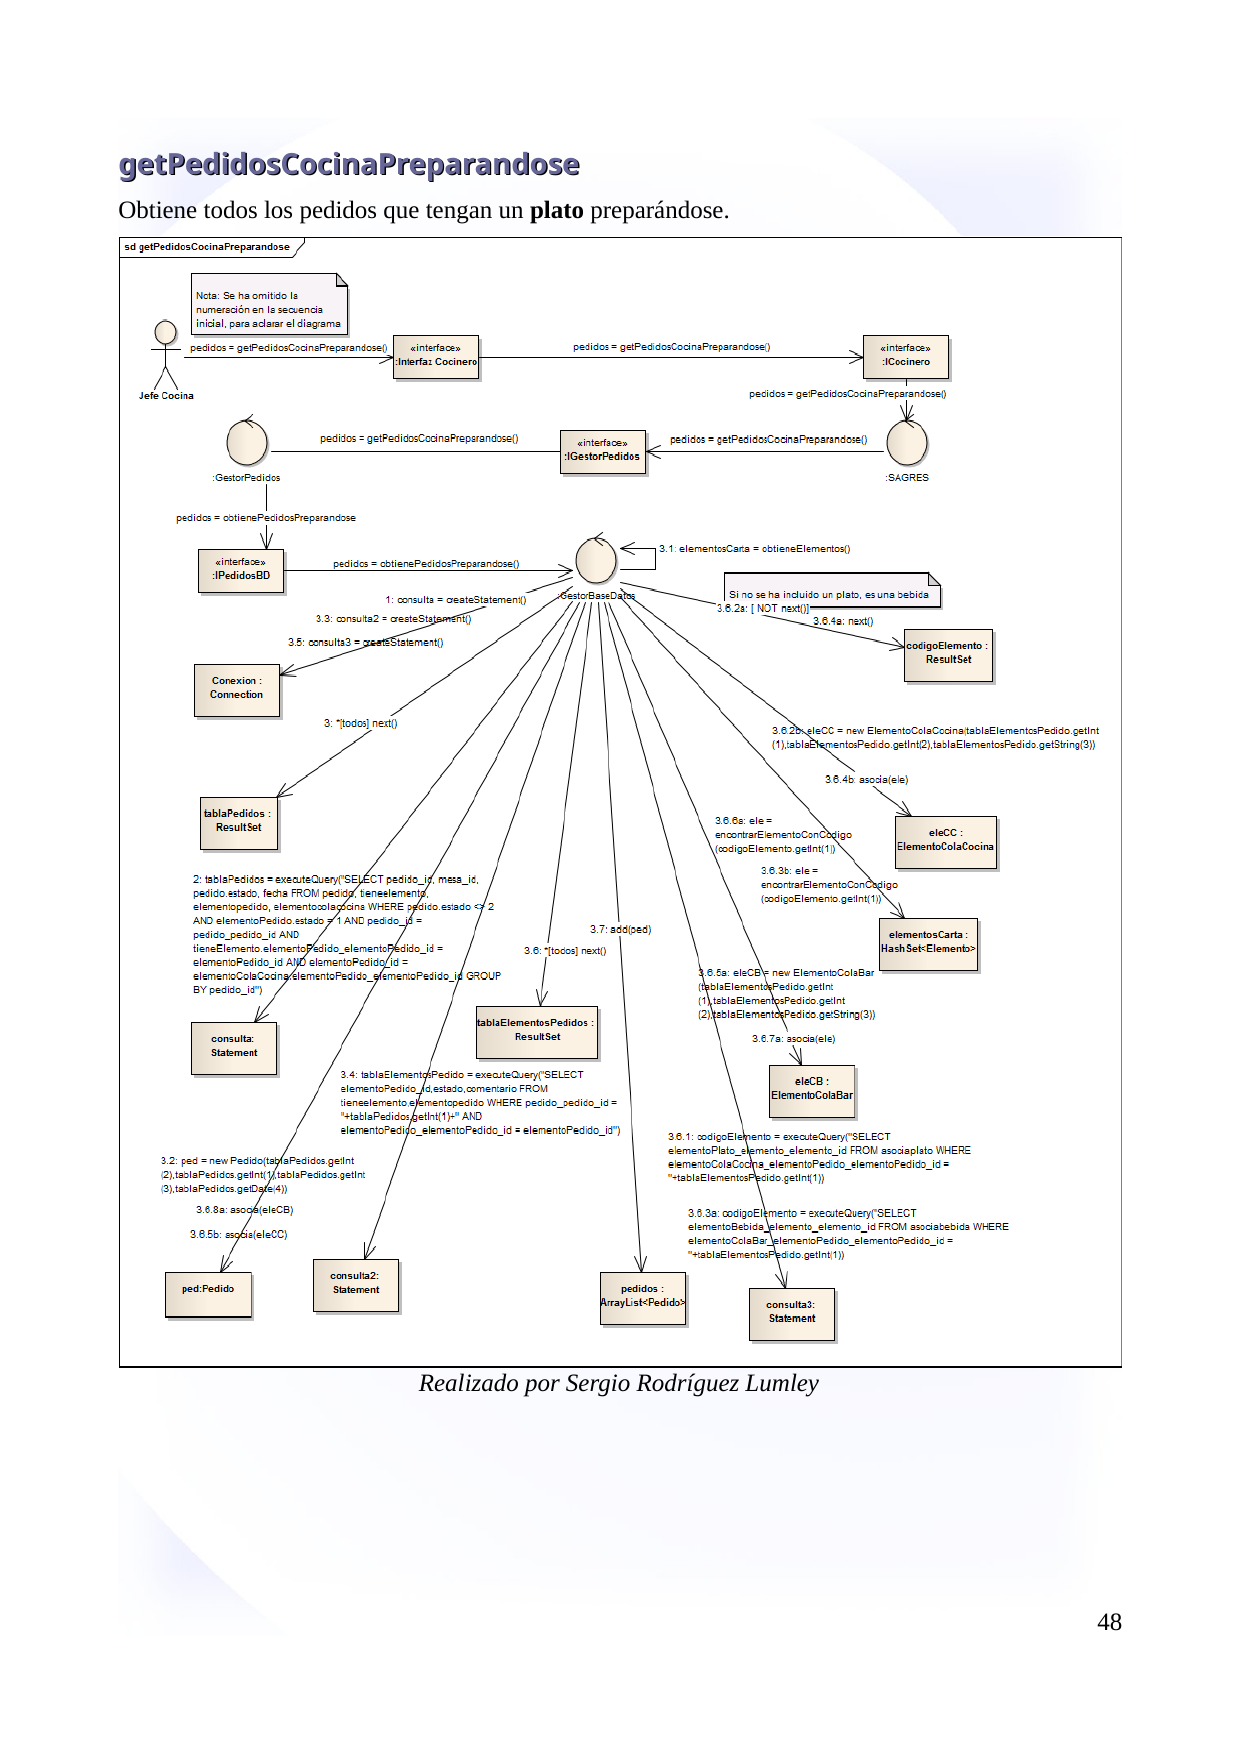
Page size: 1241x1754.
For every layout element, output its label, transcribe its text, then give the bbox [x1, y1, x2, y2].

subtitle getPedidosCocinaPreparandose [118, 143, 1122, 183]
text Realizado por Sergio Rodríguez Lumley [118, 1368, 1122, 1397]
picture [118, 118, 1122, 143]
text Obtiene todos los pedidos que tengan un plato preparándose. [118, 195, 1122, 224]
picture [118, 183, 1122, 195]
picture [118, 224, 1122, 1368]
picture [118, 1397, 1122, 1636]
